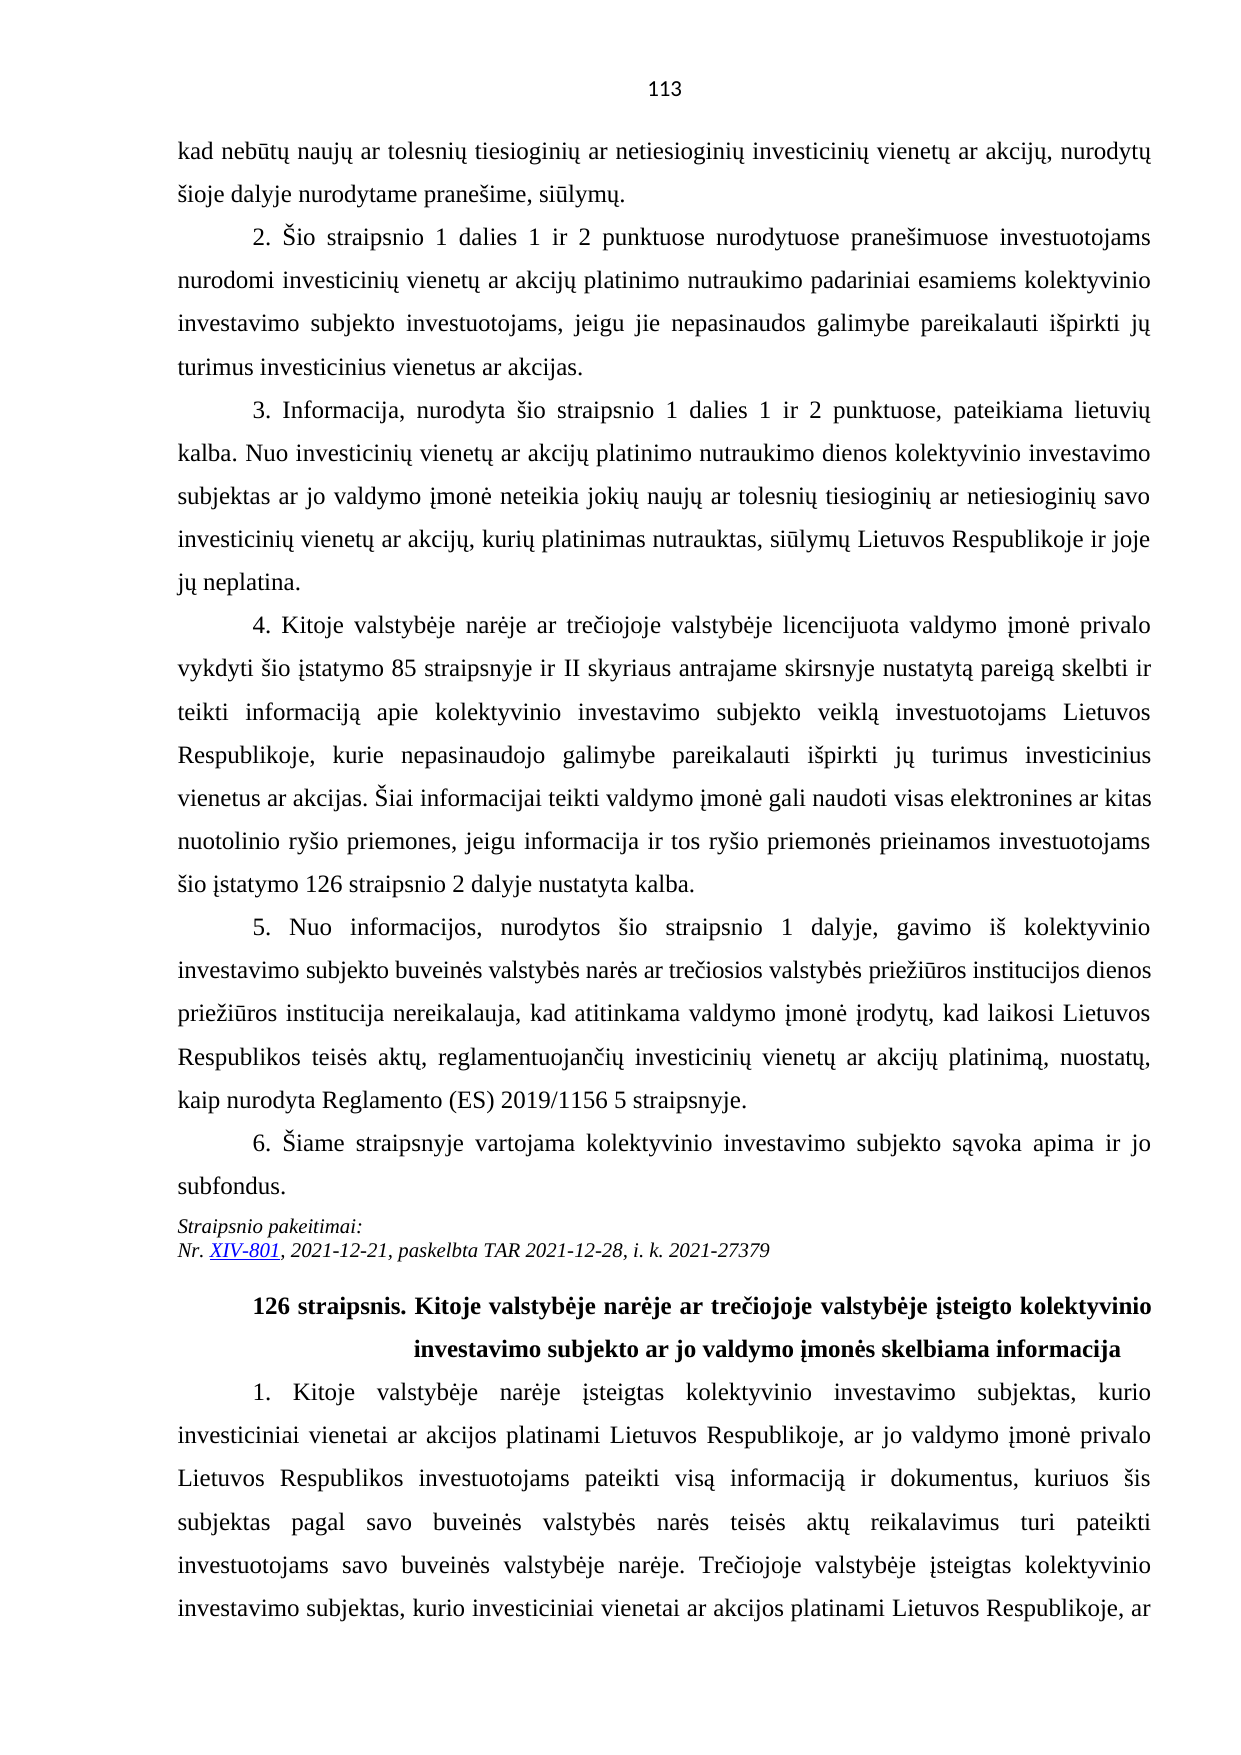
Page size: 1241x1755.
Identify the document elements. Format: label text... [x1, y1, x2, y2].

text kad nebūtų naujų ar tolesnių tiesioginių ar netiesioginių investicinių vienetų ar akcijų, nurodytų šioje dalyje nurodytame pranešime, siūlymų. [177, 136, 1152, 208]
text 126 straipsnis. Kitoje valstybėje narėje ar trečiojoje valstybėje įsteigto kolektyvinio investavimo subjekto ar jo valdymo įmonės skelbiama informacija [252, 1291, 1152, 1363]
text 3. Informacija, nurodyta šio straipsnio 1 dalies 1 ir 2 punktuose, pateikiama lietuvių kalba. Nuo investicinių vienetų ar akcijų platinimo nutraukimo dienos kolektyvinio investavimo subjektas ar jo valdymo įmonė neteikia jokių naujų ar tolesnių tiesioginių ar netiesioginių savo investicinių vienetų ar akcijų, kurių platinimas nutrauktas, siūlymų Lietuvos Respublikoje ir joje jų neplatina. [177, 395, 1152, 596]
text 4. Kitoje valstybėje narėje ar trečiojoje valstybėje licencijuota valdymo įmonė privalo vykdyti šio įstatymo 85 straipsnyje ir II skyriaus antrajame skirsnyje nustatytą pareigą skelbti ir teikti informaciją apie kolektyvinio investavimo subjekto veiklą investuotojams Lietuvos Respublikoje, kurie nepasinaudojo galimybe pareikalauti išpirkti jų turimus investicinius vienetus ar akcijas. Šiai informacijai teikti valdymo įmonė gali naudoti visas elektronines ar kitas nuotolinio ryšio priemones, jeigu informacija ir tos ryšio priemonės prieinamos investuotojams šio įstatymo 126 straipsnio 2 dalyje nustatyta kalba. [177, 610, 1152, 898]
text Straipsnio pakeitimai: [177, 1214, 1152, 1238]
text 6. Šiame straipsnyje vartojama kolektyvinio investavimo subjekto sąvoka apima ir jo subfondus. [177, 1128, 1152, 1200]
text 1. Kitoje valstybėje narėje įsteigtas kolektyvinio investavimo subjektas, kurio investiciniai vienetai ar akcijos platinami Lietuvos Respublikoje, ar jo valdymo įmonė privalo Lietuvos Respublikos investuotojams pateikti visą informaciją ir dokumentus, kuriuos šis subjektas pagal savo buveinės valstybės narės teisės aktų reikalavimus turi pateikti investuotojams savo buveinės valstybėje narėje. Trečiojoje valstybėje įsteigtas kolektyvinio investavimo subjektas, kurio investiciniai vienetai ar akcijos platinami Lietuvos Respublikoje, ar [177, 1377, 1152, 1622]
text 2. Šio straipsnio 1 dalies 1 ir 2 punktuose nurodytuose pranešimuose investuotojams nurodomi investicinių vienetų ar akcijų platinimo nutraukimo padariniai esamiems kolektyvinio investavimo subjekto investuotojams, jeigu jie nepasinaudos galimybe pareikalauti išpirkti jų turimus investicinius vienetus ar akcijas. [177, 222, 1152, 380]
text Nr. XIV-801, 2021-12-21, paskelbta TAR 2021-12-28, i. k. 2021-27379 [177, 1238, 1152, 1262]
text 5. Nuo informacijos, nurodytos šio straipsnio 1 dalyje, gavimo iš kolektyvinio investavimo subjekto buveinės valstybės narės ar trečiosios valstybės priežiūros institucijos dienos priežiūros institucija nereikalauja, kad atitinkama valdymo įmonė įrodytų, kad laikosi Lietuvos Respublikos teisės aktų, reglamentuojančių investicinių vienetų ar akcijų platinimą, nuostatų, kaip nurodyta Reglamento (ES) 2019/1156 5 straipsnyje. [177, 912, 1152, 1113]
